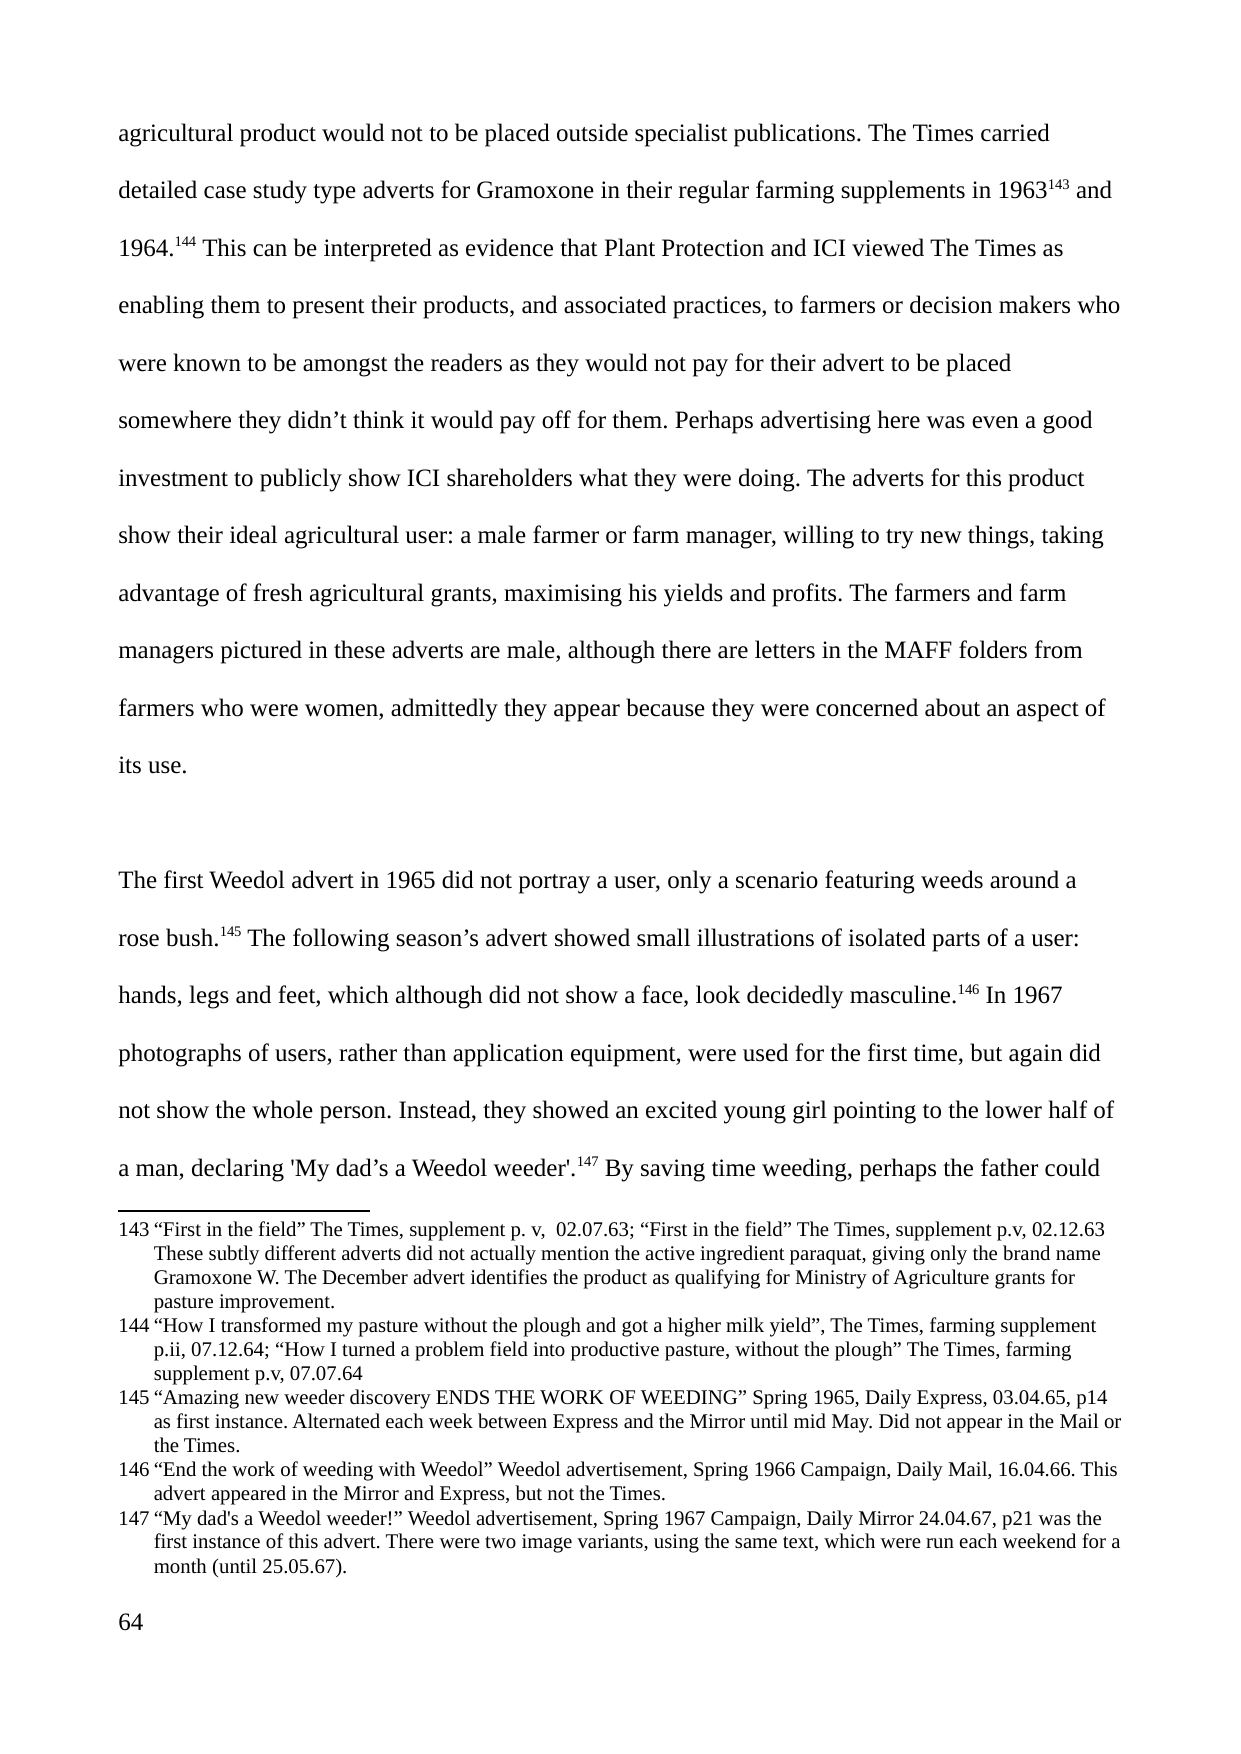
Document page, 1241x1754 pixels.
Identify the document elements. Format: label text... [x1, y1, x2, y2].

text “End the work of weeding with Weedol” Weedol advertisement, Spring 1966 Campaign, Daily Mail, 16.04.66. This advert appeared in the Mirror and Express, but not the Times. [118, 1457, 1122, 1505]
text “My dad's a Weedol weeder!” Weedol advertisement, Spring 1967 Campaign, Daily Mirror 24.04.67, p21 was the first instance of this advert. There were two image variants, using the same text, which were run each weekend for a month (until 25.05.67). [118, 1505, 1122, 1578]
text “Amazing new weeder discovery ENDS THE WORK OF WEEDING” Spring 1965, Daily Express, 03.04.65, p14 as first instance. Alternated each week between Express and the Mirror until mid May. Did not appear in the Mail or the Times. [118, 1385, 1122, 1457]
text The first Weedol advert in 1965 did not portray a user, only a scenario featuring weeds around a rose bush. The following season’s advert showed small illustrations of isolated parts of a user: hands, legs and feet, which although did not show a face, look decidedly masculine. In 1967 photographs of users, rather than application equipment, were used for the first time, but again did not show the whole person. Instead, they showed an excited young girl pointing to the lower half of a man, declaring 'My dad’s a Weedol weeder'. By saving time weeding, perhaps the father could [118, 866, 1122, 1182]
text “First in the field” The Times, supplement p. v, 02.07.63; “First in the field” The Times, supplement p.v, 02.12.63 These subtly different adverts did not actually mention the active ingredient paraquat, giving only the brand name Gramoxone W. The December advert identifies the product as qualifying for Ministry of Agriculture grants for pasture improvement. [118, 1217, 1122, 1313]
text agricultural product would not to be placed outside specialist publications. The Times carried detailed case study type adverts for Gramoxone in their regular farming supplements in 1963 and 1964. This can be interpreted as evidence that Plant Protection and ICI viewed The Times as enabling them to present their products, and associated practices, to farmers or decision makers who were known to be amongst the readers as they would not pay for their advert to be placed somewhere they didn’t think it would pay off for them. Perhaps advertising here was even a good investment to publicly show ICI shareholders what they were doing. The adverts for this product show their ideal agricultural user: a male farmer or farm manager, willing to try new things, taking advantage of fresh agricultural grants, maximising his yields and profits. The farmers and farm managers pictured in these adverts are male, although there are letters in the MAFF folders from farmers who were women, admittedly they appear because they were concerned about an aspect of its use. [118, 118, 1122, 779]
text “How I transformed my pasture without the plough and got a higher milk yield”, The Times, farming supplement p.ii, 07.12.64; “How I turned a problem field into productive pasture, without the plough” The Times, farming supplement p.v, 07.07.64 [118, 1313, 1122, 1385]
